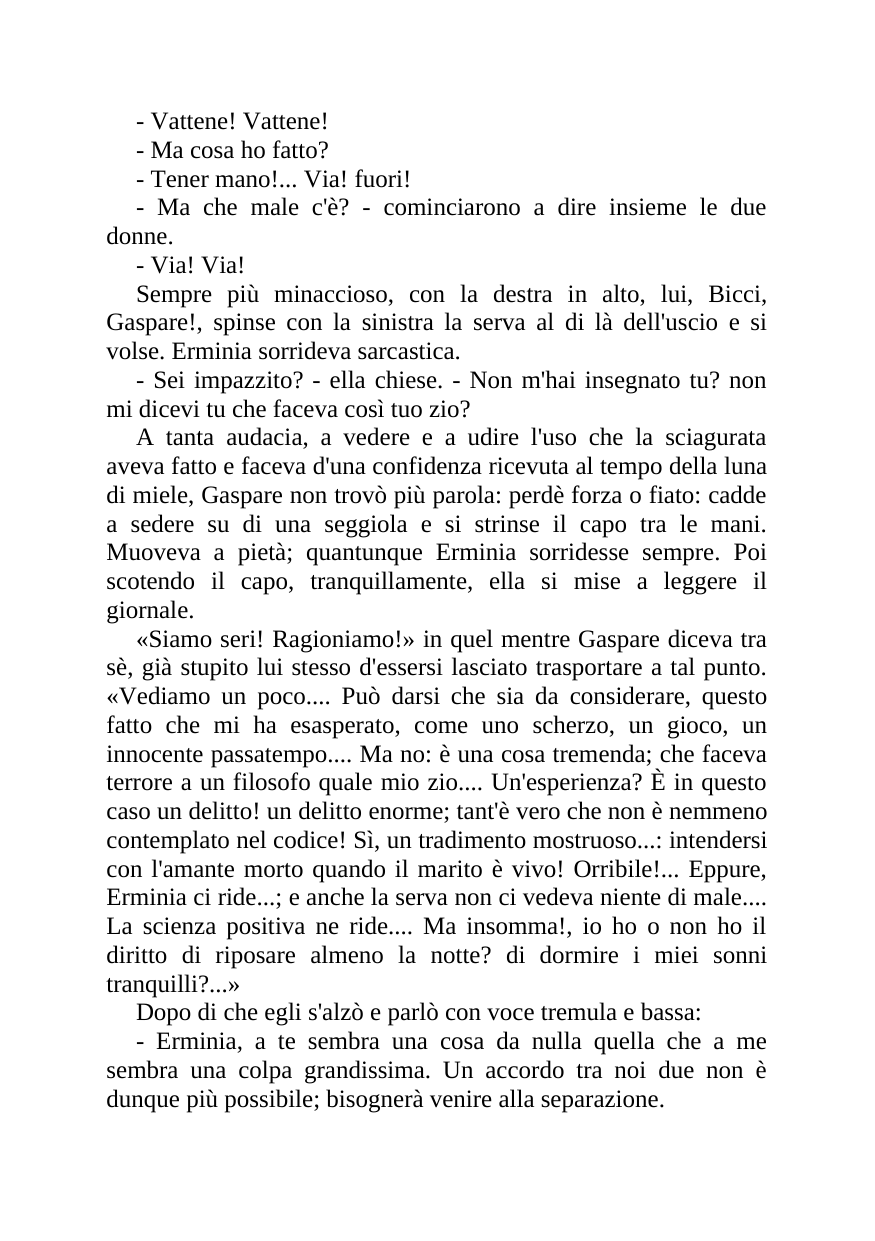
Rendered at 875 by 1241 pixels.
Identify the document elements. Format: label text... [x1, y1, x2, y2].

text - Via! Via! [106, 250, 768, 279]
text A tanta audacia, a vedere e a udire l'uso che la sciagurata aveva fatto e faceva d'una confidenza ricevuta al tempo della luna di miele, Gaspare non trovò più parola: perdè forza o fiato: cadde a sedere su di una seggiola e si strinse il capo tra le mani. Muoveva a pietà; quantunque Erminia sorridesse sempre. Poi scotendo il capo, tranquillamente, ella si mise a leggere il giornale. [106, 422, 768, 624]
text - Tener mano!... Via! fuori! [106, 164, 768, 192]
text - Erminia, a te sembra una cosa da nulla quella che a me sembra una colpa grandissima. Un accordo tra noi due non è dunque più possibile; bisognerà venire alla separazione. [106, 1026, 768, 1112]
text - Sei impazzito? - ella chiese. - Non m'hai insegnato tu? non mi dicevi tu che faceva così tuo zio? [106, 365, 768, 422]
text - Vattene! Vattene! [106, 106, 768, 135]
text «Siamo seri! Ragioniamo!» in quel mentre Gaspare diceva tra sè, già stupito lui stesso d'essersi lasciato trasportare a tal punto. «Vediamo un poco.... Può darsi che sia da considerare, questo fatto che mi ha esasperato, come uno scherzo, un gioco, un innocente passatempo.... Ma no: è una cosa tremenda; che faceva terrore a un filosofo quale mio zio.... Un'esperienza? È in questo caso un delitto! un delitto enorme; tant'è vero che non è nemmeno contemplato nel codice! Sì, un tradimento mostruoso...: intendersi con l'amante morto quando il marito è vivo! Orribile!... Eppure, Erminia ci ride...; e anche la serva non ci vedeva niente di male.... La scienza positiva ne ride.... Ma insomma!, io ho o non ho il diritto di riposare almeno la notte? di dormire i miei sonni tranquilli?...» [106, 624, 768, 997]
text - Ma che male c'è? - cominciarono a dire insieme le due donne. [106, 192, 768, 250]
text - Ma cosa ho fatto? [106, 135, 768, 164]
text Sempre più minaccioso, con la destra in alto, lui, Bicci, Gaspare!, spinse con la sinistra la serva al di là dell'uscio e si volse. Erminia sorrideva sarcastica. [106, 279, 768, 365]
text Dopo di che egli s'alzò e parlò con voce tremula e bassa: [106, 997, 768, 1026]
